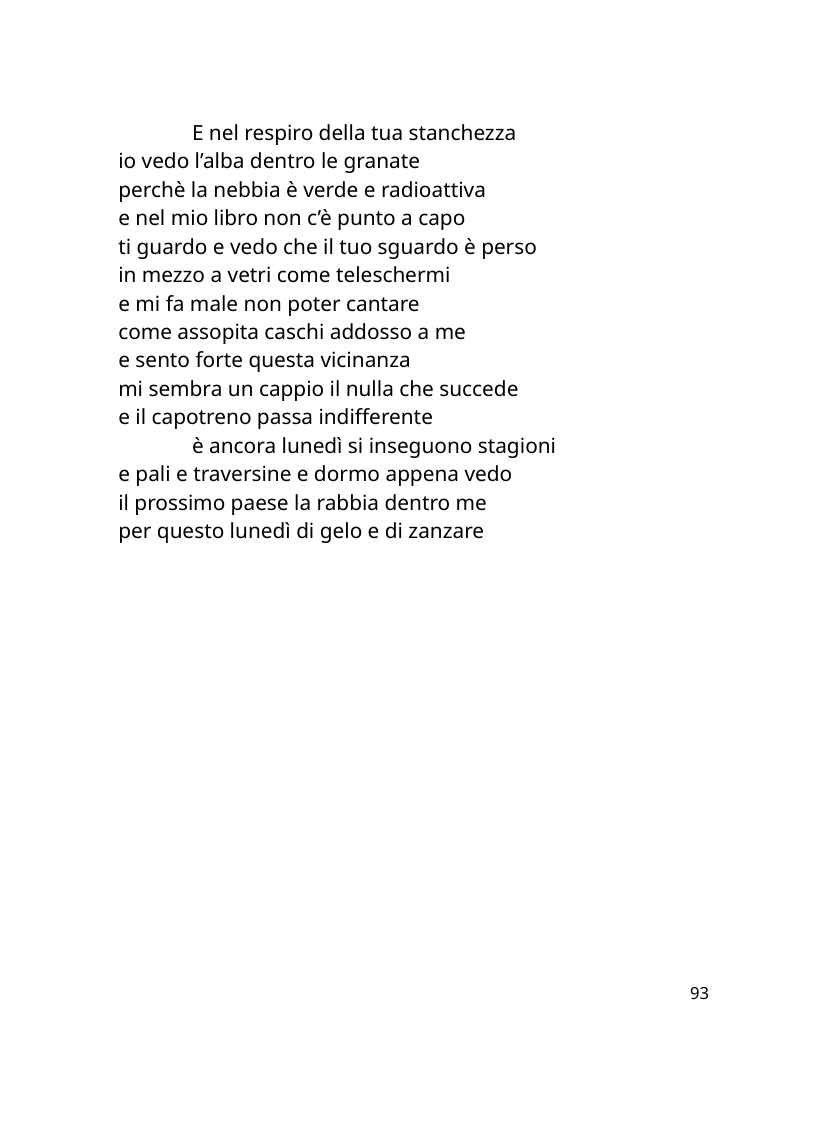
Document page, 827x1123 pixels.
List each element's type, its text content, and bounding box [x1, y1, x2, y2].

text e pali e traversine e dormo appena vedo [118, 459, 709, 488]
text e il capotreno passa indifferente [118, 402, 709, 431]
text e nel mio libro non c’è punto a capo [118, 203, 709, 232]
text mi sembra un cappio il nulla che succede [118, 374, 709, 402]
text il prossimo paese la rabbia dentro me [118, 488, 709, 516]
text perchè la nebbia è verde e radioattiva [118, 175, 709, 203]
text come assopita caschi addosso a me [118, 317, 709, 346]
text è ancora lunedì si inseguono stagioni [118, 431, 709, 459]
text e mi fa male non poter cantare [118, 289, 709, 317]
text io vedo l’alba dentro le granate [118, 147, 709, 175]
text per questo lunedì di gelo e di zanzare [118, 516, 709, 545]
text E nel respiro della tua stanchezza [118, 118, 709, 147]
text e sento forte questa vicinanza [118, 346, 709, 374]
text in mezzo a vetri come teleschermi [118, 260, 709, 289]
text ti guardo e vedo che il tuo sguardo è perso [118, 232, 709, 260]
